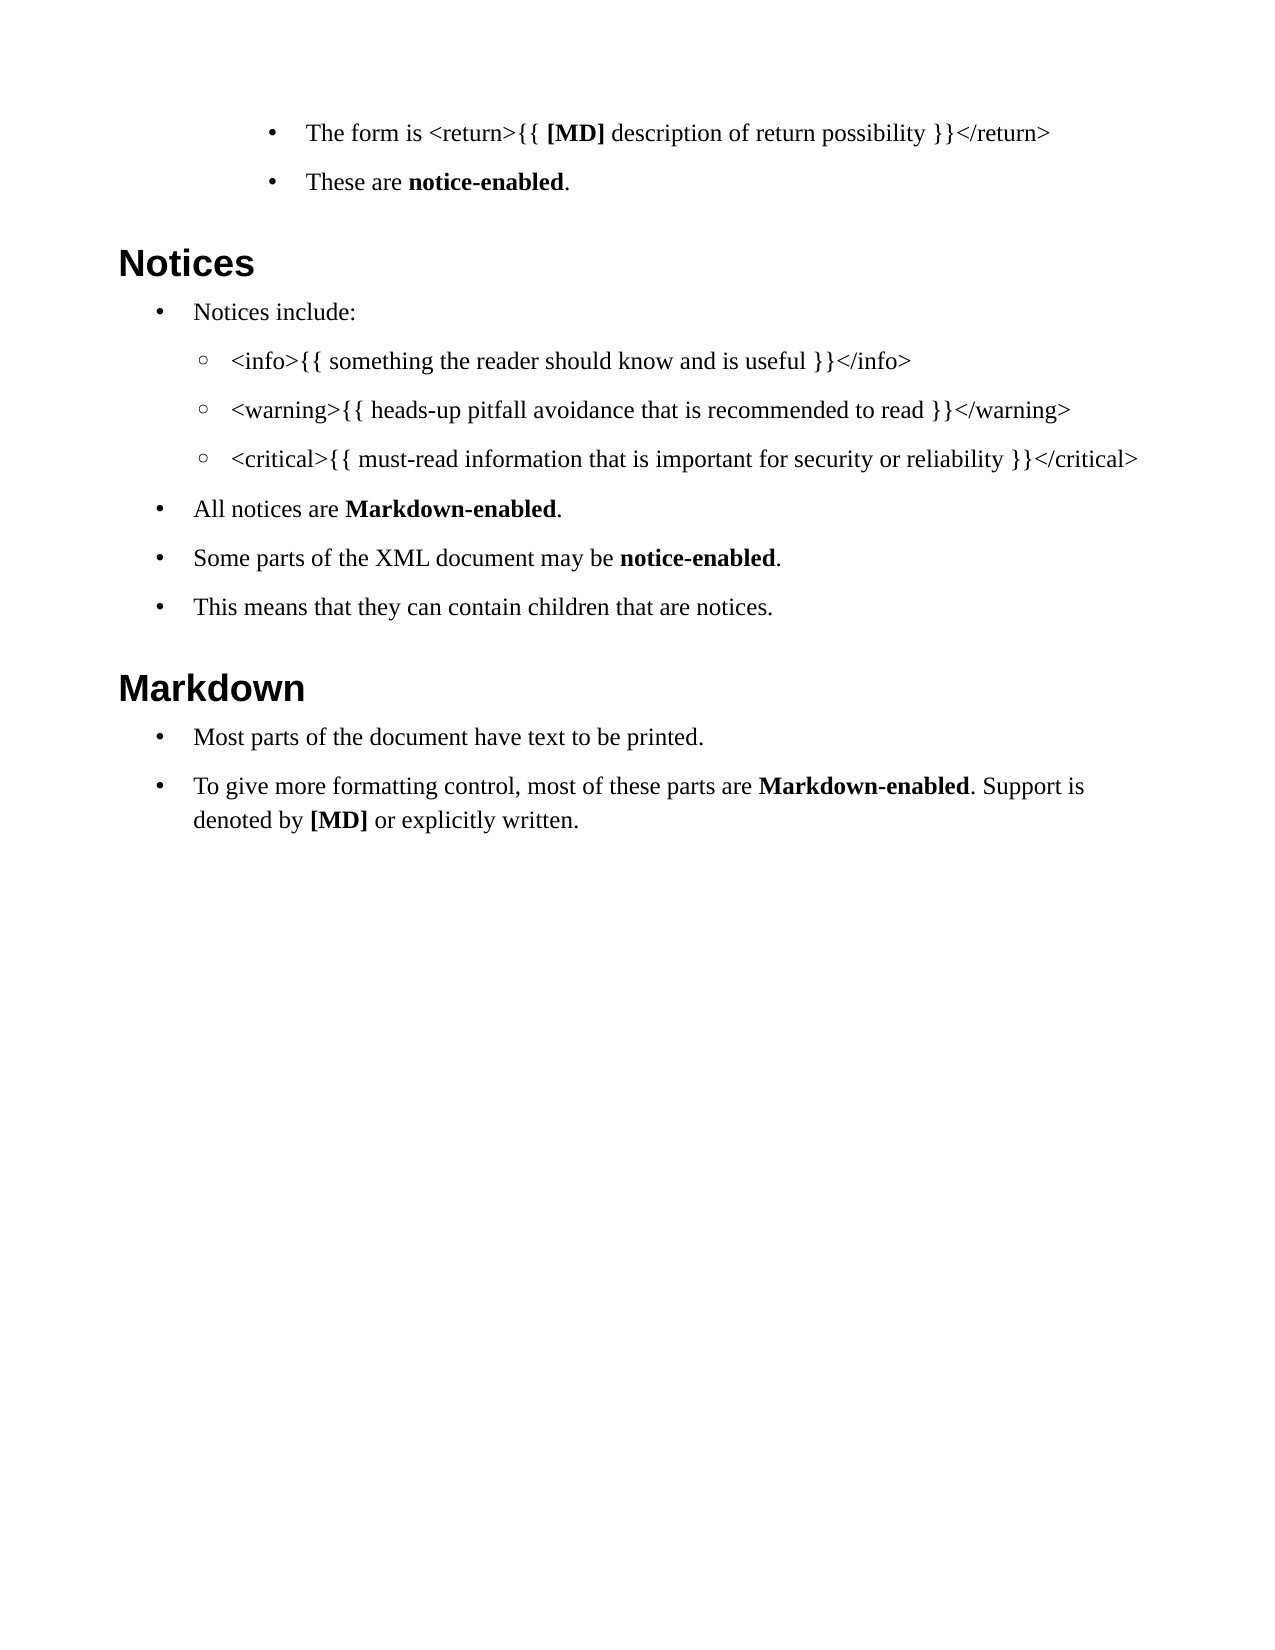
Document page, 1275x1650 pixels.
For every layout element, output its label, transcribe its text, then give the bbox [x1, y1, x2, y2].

list To give more formatting control, most of these parts are Markdown-enabled. Support is denoted by [MD] or explicitly written. [156, 771, 1157, 834]
list <critical>{{ must-read information that is important for security or reliability }}</critical> [193, 444, 1157, 473]
subtitle Notices [118, 241, 1157, 285]
list <info>{{ something the reader should know and is useful }}</info> [193, 346, 1157, 375]
list This means that they can contain children that are notices. [156, 592, 1157, 621]
list Most parts of the document have text to be printed. [156, 722, 1157, 751]
list These are notice-enabled. [268, 167, 1157, 196]
list The form is <return>{{ [MD] description of return possibility }}</return> [268, 118, 1157, 147]
list <warning>{{ heads-up pitfall avoidance that is recommended to read }}</warning> [193, 396, 1157, 424]
list Notices include: [156, 297, 1157, 326]
subtitle Markdown [118, 666, 1157, 709]
list Some parts of the XML document may be notice-enabled. [156, 543, 1157, 571]
list All notices are Markdown-enabled. [156, 494, 1157, 522]
